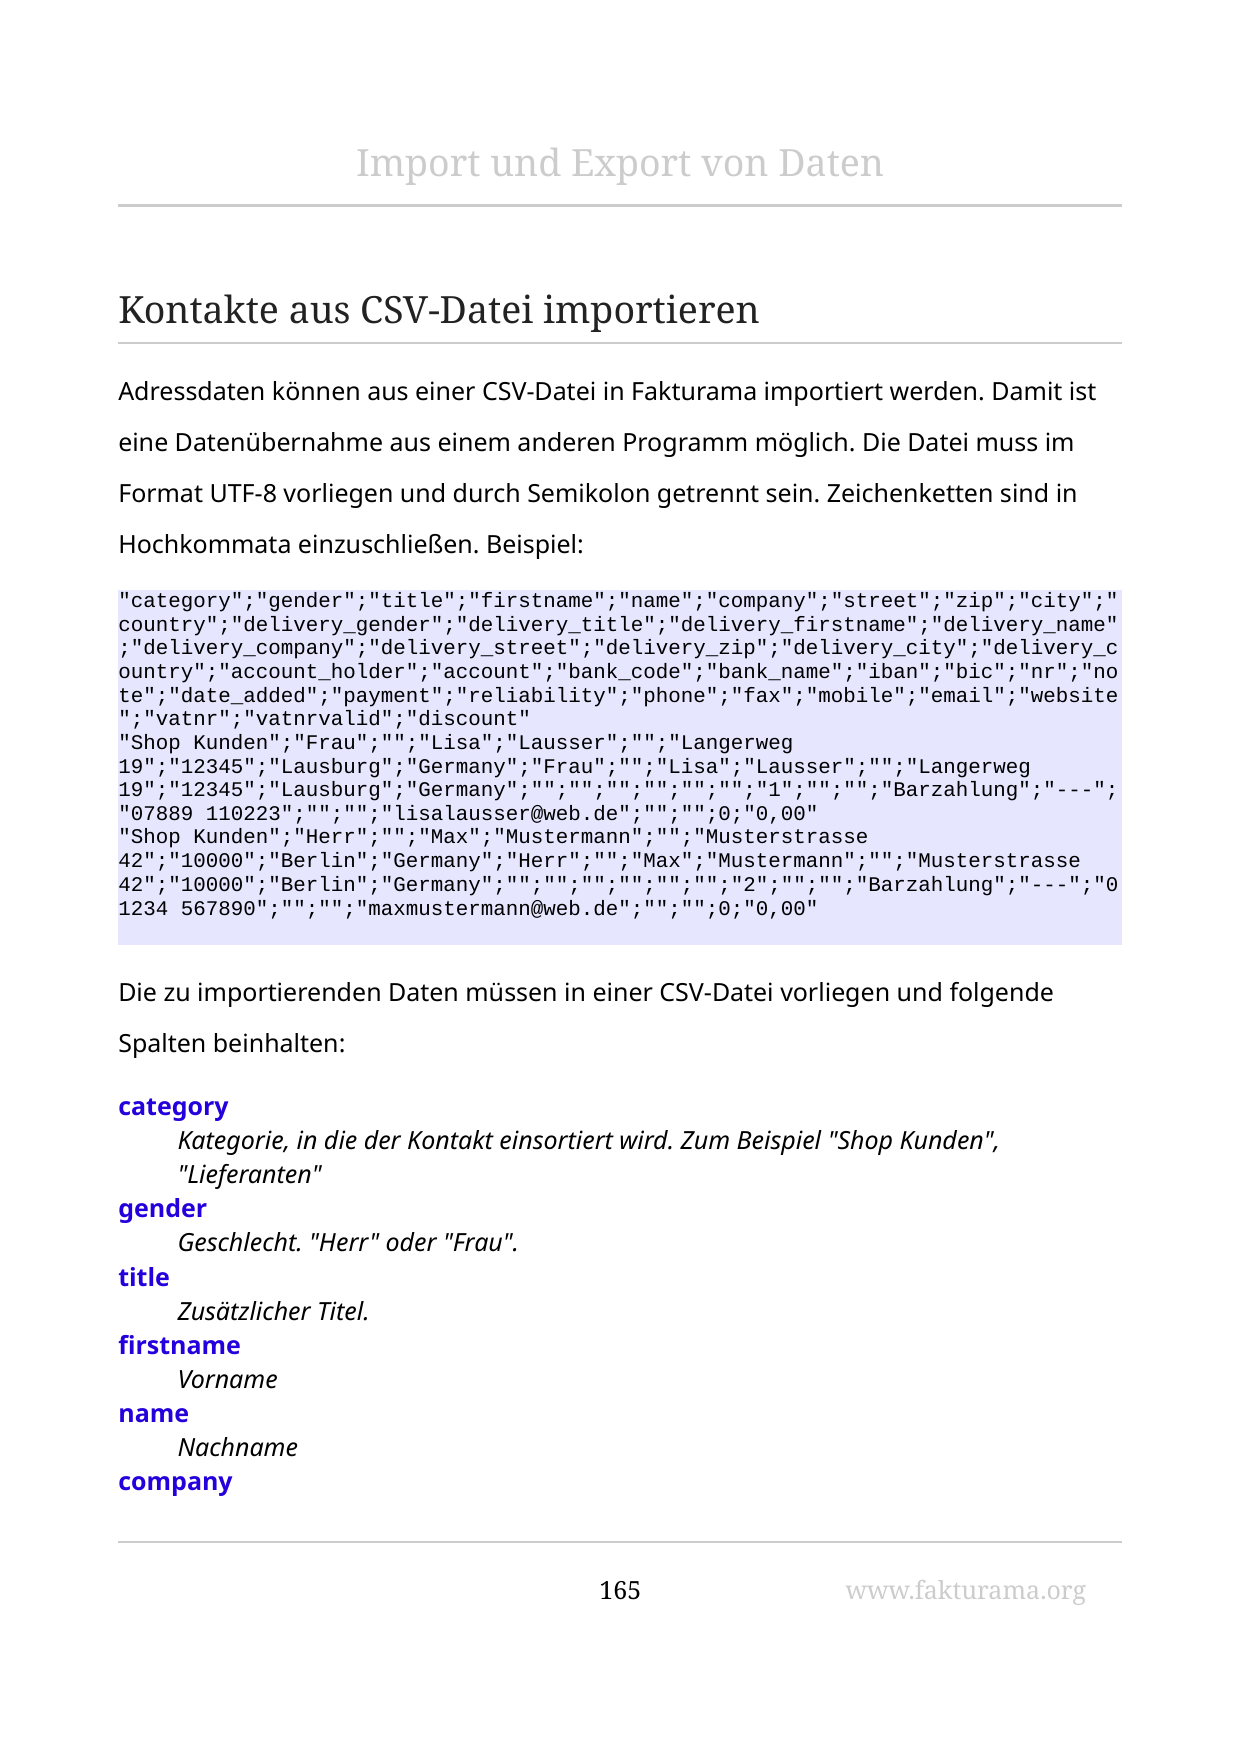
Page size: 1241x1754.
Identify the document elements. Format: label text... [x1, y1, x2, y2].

subtitle company [118, 1463, 1122, 1498]
text "category";"gender";"title";"firstname";"name";"company";"street";"zip";"city";"country";"delivery_gender";"delivery_title";"delivery_firstname";"delivery_name";"delivery_company";"delivery_street";"delivery_zip";"delivery_city";"delivery_country";"account_holder";"account";"bank_code";"bank_name";"iban";"bic";"nr";"note";"date_added";"payment";"reliability";"phone";"fax";"mobile";"email";"website";"vatnr";"vatnrvalid";"discount" [118, 590, 1122, 732]
list Nachname [177, 1429, 1122, 1463]
text "Shop Kunden";"Frau";"";"Lisa";"Lausser";"";"Langerweg 19";"12345";"Lausburg";"Germany";"Frau";"";"Lisa";"Lausser";"";"Langerweg 19";"12345";"Lausburg";"Germany";"";"";"";"";"";"";"1";"";"";"Barzahlung";"---";"07889 110223";"";"";"lisalausser@web.de";"";"";0;"0,00" [118, 732, 1122, 827]
subtitle firstname [118, 1327, 1122, 1361]
list Kategorie, in die der Kontakt einsortiert wird. Zum Beispiel "Shop Kunden", "Lieferanten" [177, 1123, 1122, 1191]
subtitle Kontakte aus CSV-Datei importieren [118, 283, 1122, 342]
subtitle name [118, 1395, 1122, 1429]
text "Shop Kunden";"Herr";"";"Max";"Mustermann";"";"Musterstrasse 42";"10000";"Berlin";"Germany";"Herr";"";"Max";"Mustermann";"";"Musterstrasse 42";"10000";"Berlin";"Germany";"";"";"";"";"";"";"2";"";"";"Barzahlung";"---";"01234 567890";"";"";"maxmustermann@web.de";"";"";0;"0,00" [118, 827, 1122, 921]
subtitle title [118, 1259, 1122, 1293]
subtitle category [118, 1089, 1122, 1123]
list Vorname [177, 1361, 1122, 1395]
list Geschlecht. "Herr" oder "Frau". [177, 1225, 1122, 1259]
text Die zu importierenden Daten müssen in einer CSV-Datei vorliegen und folgende Spalten beinhalten: [118, 974, 1122, 1059]
subtitle gender [118, 1191, 1122, 1225]
text Adressdaten können aus einer CSV-Datei in Fakturama importiert werden. Damit ist eine Datenübernahme aus einem anderen Programm möglich. Die Datei muss im Format UTF-8 vorliegen und durch Semikolon getrennt sein. Zeichenketten sind in Hochkommata einzuschließen. Beispiel: [118, 373, 1122, 561]
list Zusätzlicher Titel. [177, 1293, 1122, 1327]
